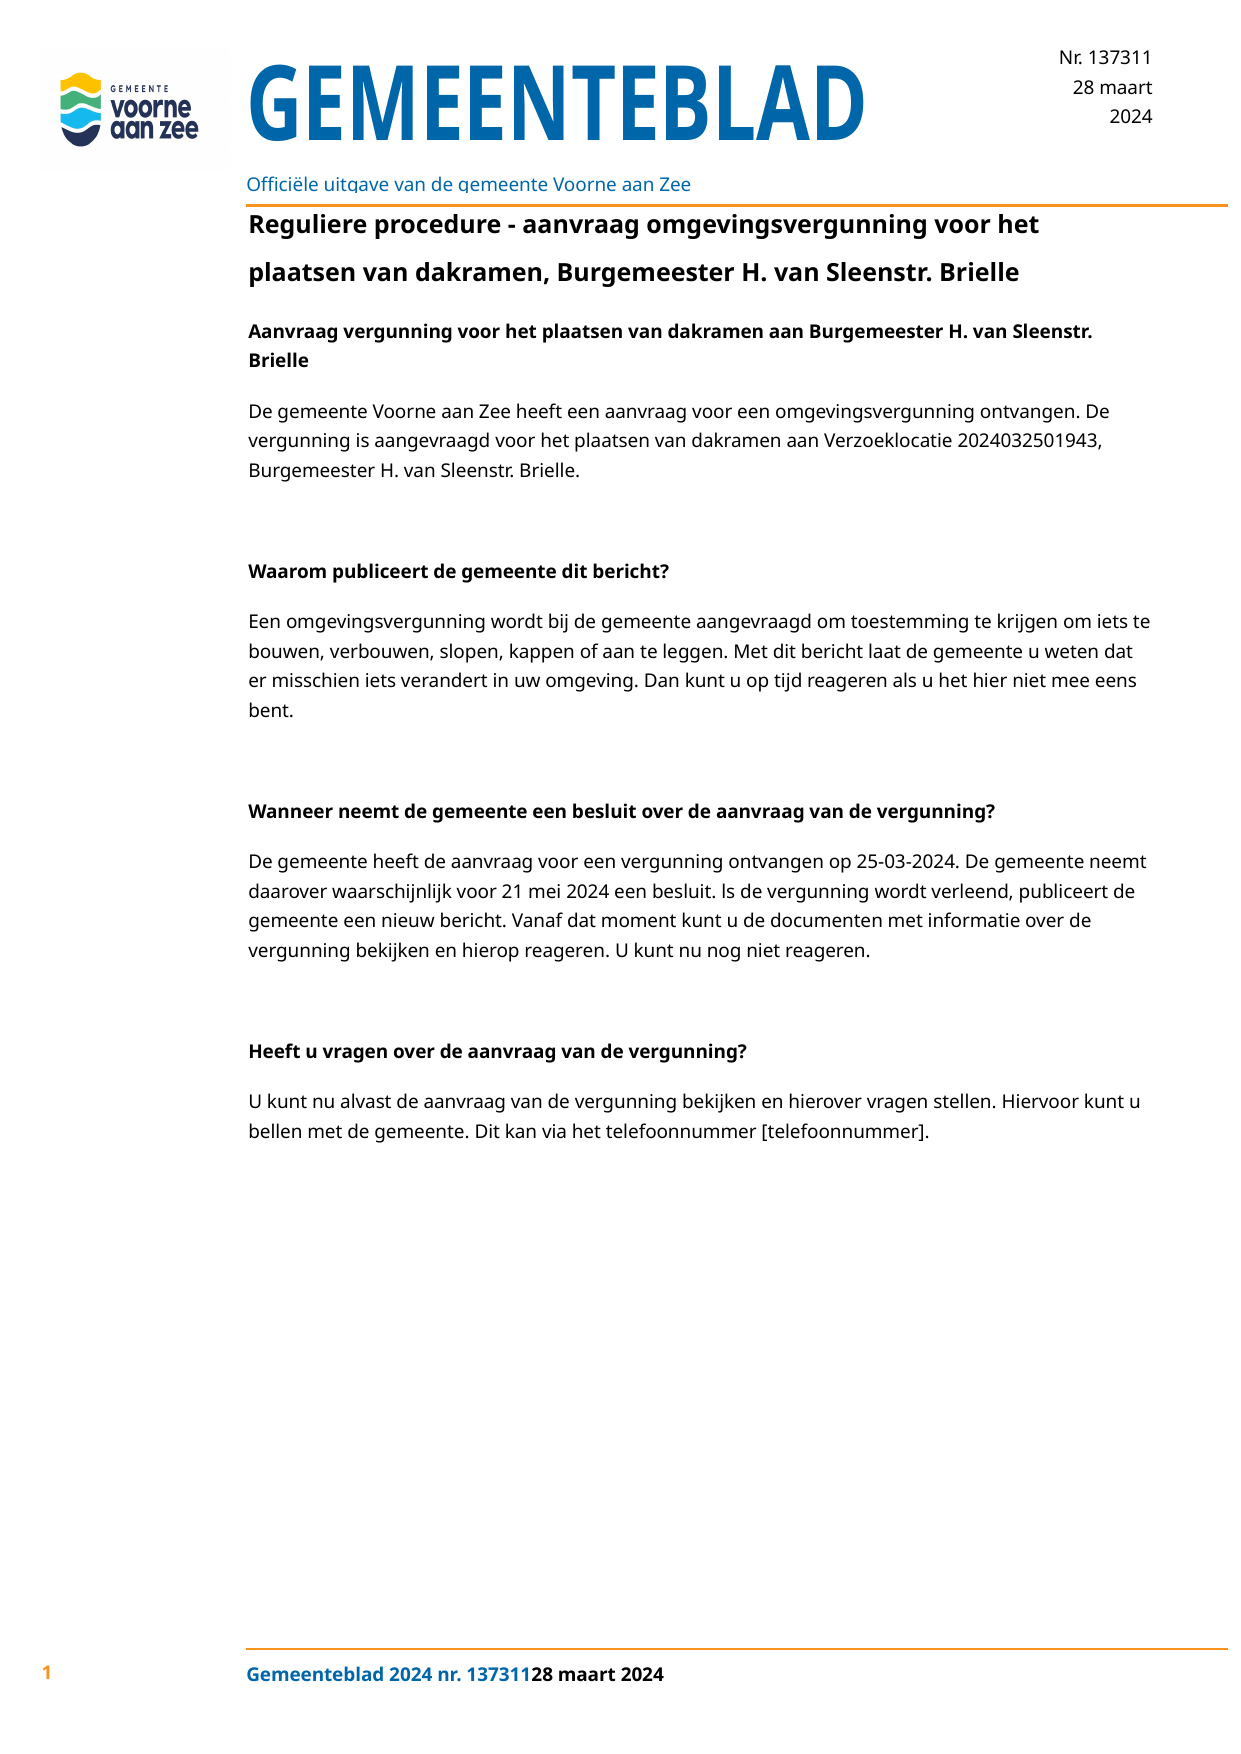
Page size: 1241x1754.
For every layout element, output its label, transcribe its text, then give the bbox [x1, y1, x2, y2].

text De gemeente Voorne aan Zee heeft een aanvraag voor een omgevingsvergunning ontvangen. De vergunning is aangevraagd voor het plaatsen van dakramen aan Verzoeklocatie 2024032501943, Burgemeester H. van Sleenstr. Brielle. [248, 398, 1152, 483]
text Aanvraag vergunning voor het plaatsen van dakramen aan Burgemeester H. van Sleenstr. Brielle [248, 318, 1152, 373]
text Wanneer neemt de gemeente een besluit over de aanvraag van de vergunning? [248, 798, 1152, 824]
text U kunt nu alvast de aanvraag van de vergunning bekijken en hierover vragen stellen. Hiervoor kunt u bellen met de gemeente. Dit kan via het telefoonnummer [telefoonnummer]. [248, 1088, 1152, 1144]
text Een omgevingsvergunning wordt bij de gemeente aangevraagd om toestemming te krijgen om iets te bouwen, verbouwen, slopen, kappen of aan te leggen. Met dit bericht laat de gemeente u weten dat er misschien iets verandert in uw omgeving. Dan kunt u op tijd reageren als u het hier niet mee eens bent. [248, 608, 1152, 723]
text Heeft u vragen over de aanvraag van de vergunning? [248, 1038, 1152, 1064]
text De gemeente heeft de aanvraag voor een vergunning ontvangen op 25-03-2024. De gemeente neemt daarover waarschijnlijk voor 21 mei 2024 een besluit. ls de vergunning wordt verleend, publiceert de gemeente een nieuw bericht. Vanaf dat moment kunt u de documenten met informatie over de vergunning bekijken en hierop reageren. U kunt nu nog niet reageren. [248, 848, 1152, 963]
text Waarom publiceert de gemeente dit bericht? [248, 558, 1152, 584]
picture [41, 47, 231, 172]
text Reguliere procedure - aanvraag omgevingsvergunning voor het plaatsen van dakramen, Burgemeester H. van Sleenstr. Brielle [248, 207, 1152, 288]
